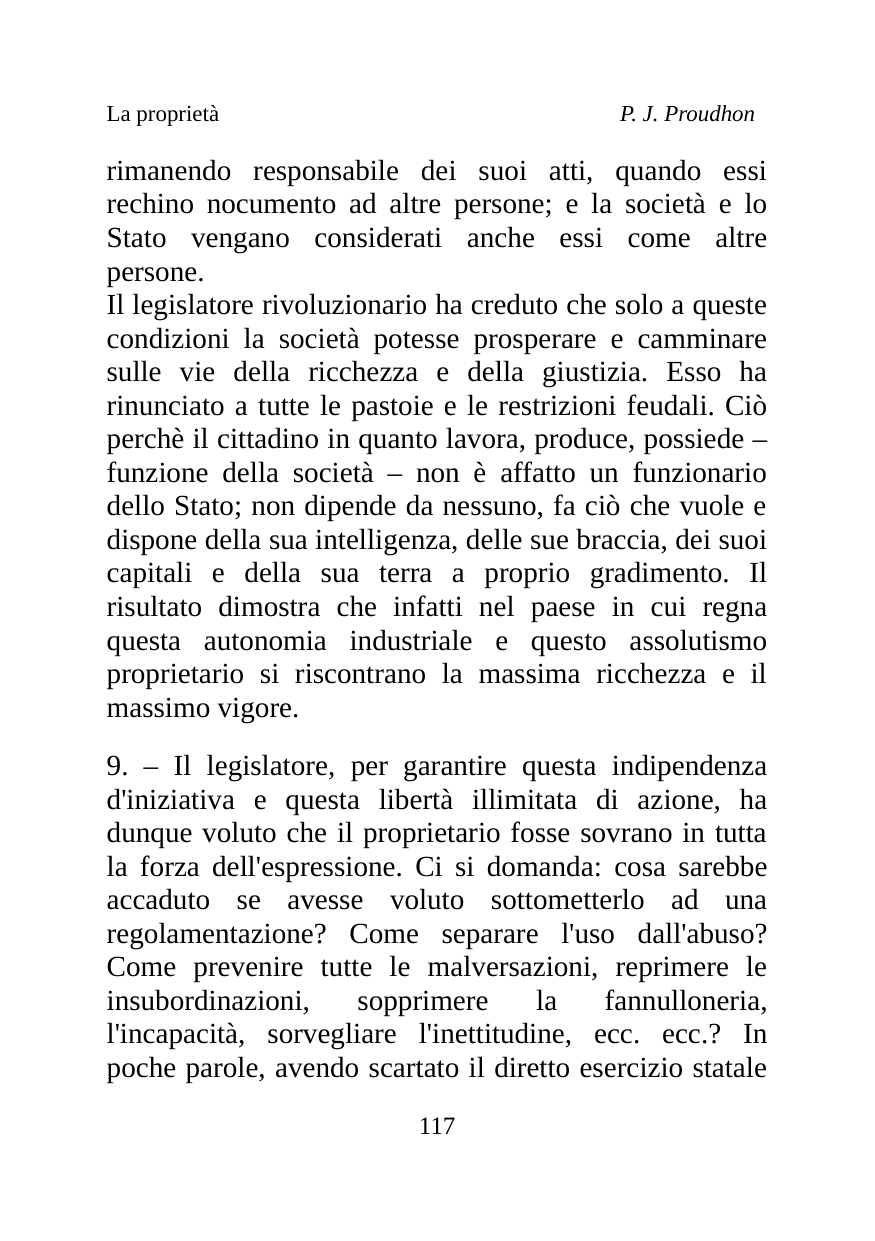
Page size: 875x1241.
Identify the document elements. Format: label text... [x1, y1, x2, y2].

text 9. – Il legislatore, per garantire questa indipendenza d'iniziativa e questa libertà illimitata di azione, ha dunque voluto che il proprietario fosse sovrano in tutta la forza dell'espressione. Ci si domanda: cosa sarebbe accaduto se avesse voluto sottometterlo ad una regolamentazione? Come separare l'uso dall'abuso? Come prevenire tutte le malversazioni, reprimere le insubordinazioni, sopprimere la fannulloneria, l'incapacità, sorvegliare l'inettitudine, ecc. ecc.? In poche parole, avendo scartato il diretto esercizio statale [106, 748, 768, 1084]
text rimanendo responsabile dei suoi atti, quando essi rechino nocumento ad altre persone; e la società e lo Stato vengano considerati anche essi come altre persone. [106, 153, 768, 287]
text Il legislatore rivoluzionario ha creduto che solo a queste condizioni la società potesse prosperare e camminare sulle vie della ricchezza e della giustizia. Esso ha rinunciato a tutte le pastoie e le restrizioni feudali. Ciò perchè il cittadino in quanto lavora, produce, possiede – funzione della società – non è affatto un funzionario dello Stato; non dipende da nessuno, fa ciò che vuole e dispone della sua intelligenza, delle sue braccia, dei suoi capitali e della sua terra a proprio gradimento. Il risultato dimostra che infatti nel paese in cui regna questa autonomia industriale e questo assolutismo proprietario si riscontrano la massima ricchezza e il massimo vigore. [106, 287, 768, 723]
